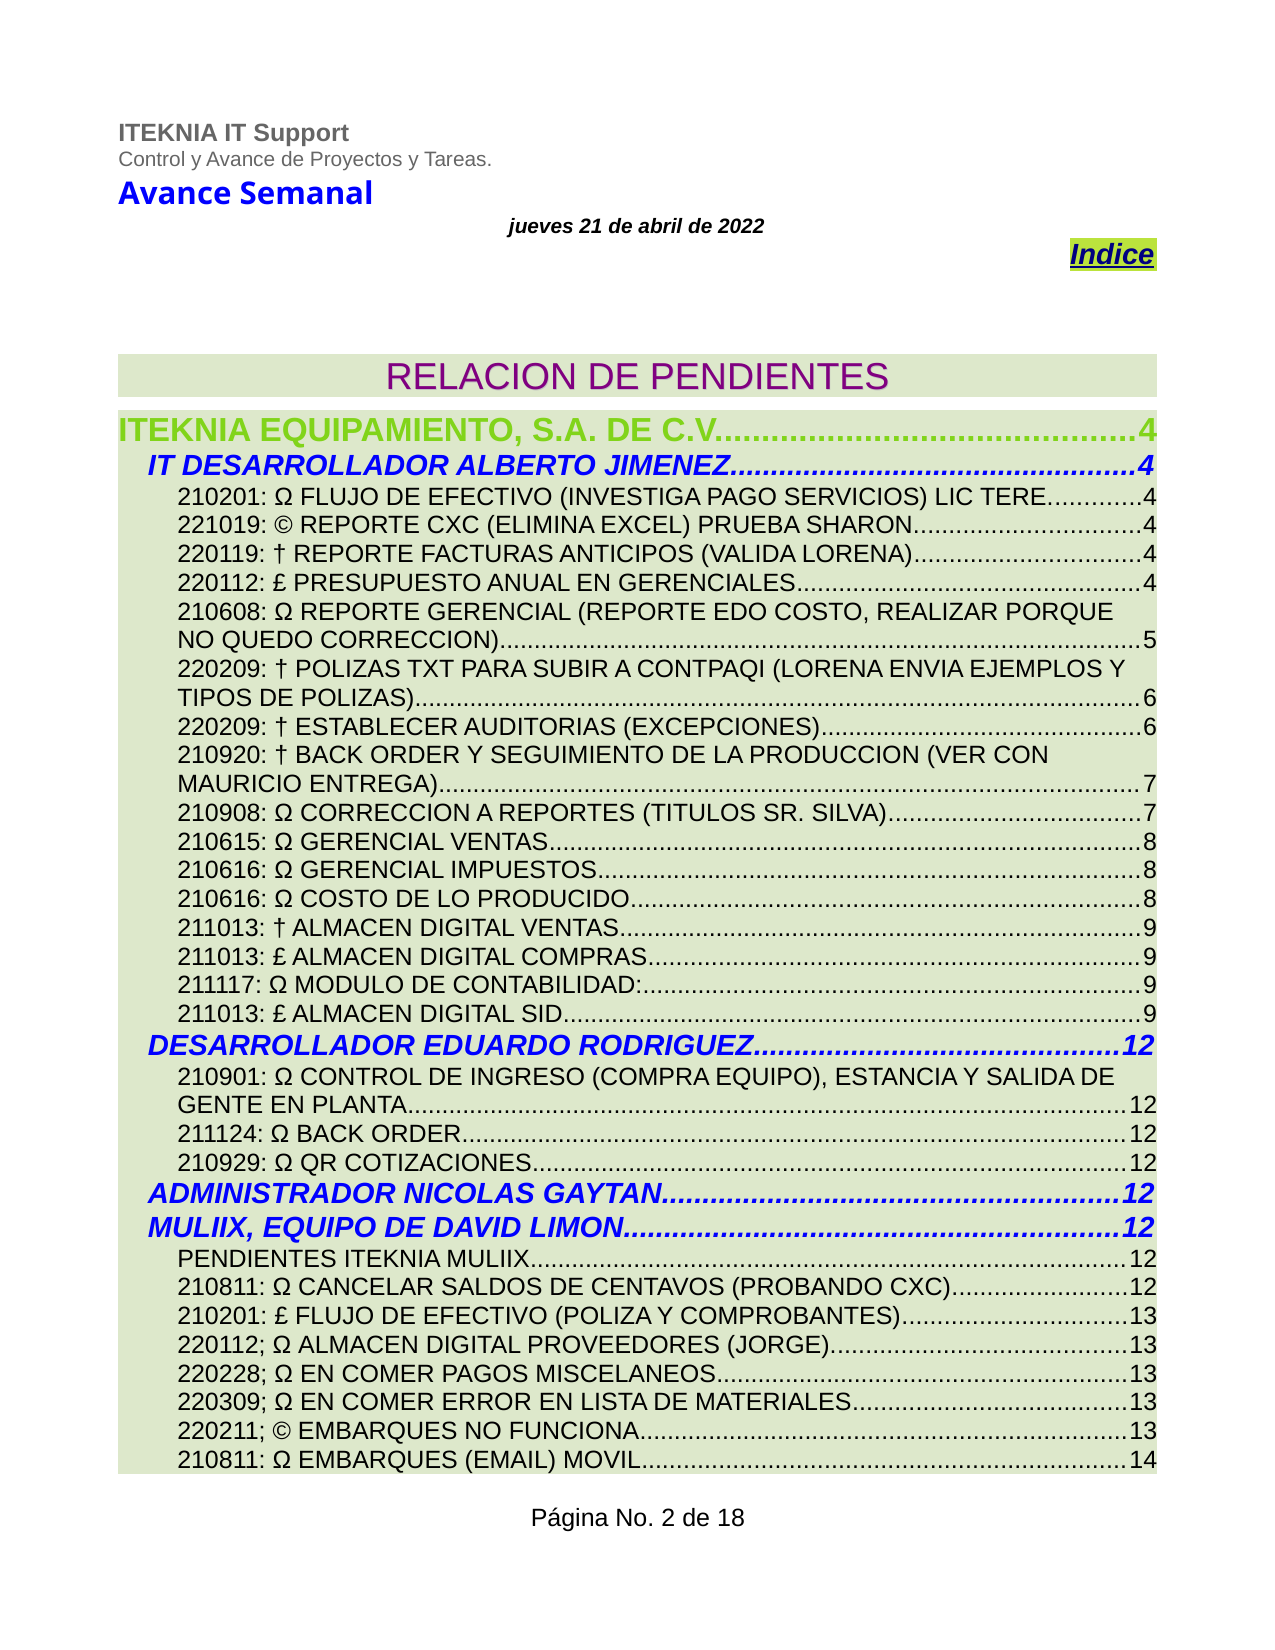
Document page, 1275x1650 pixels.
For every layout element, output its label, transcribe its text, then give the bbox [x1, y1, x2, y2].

text 220228; Ω EN COMER PAGOS MISCELANEOS 13 [177, 1359, 1157, 1387]
text DESARROLLADOR EDUARDO RODRIGUEZ 12 [148, 1028, 1157, 1062]
text 211013: † ALMACEN DIGITAL VENTAS 9 [177, 913, 1157, 942]
text 210608: Ω REPORTE GERENCIAL (REPORTE EDO COSTO, REALIZAR PORQUE NO QUEDO CORRECCION) 5 [177, 597, 1157, 654]
text 211124: Ω BACK ORDER 12 [177, 1119, 1157, 1148]
text 210908: Ω CORRECCION A REPORTES (TITULOS SR. SILVA) 7 [177, 798, 1157, 827]
text 220119: † REPORTE FACTURAS ANTICIPOS (valida lorena) 4 [177, 539, 1157, 568]
text 210811: Ω EMBARQUES (EMAIL) movil 14 [177, 1445, 1157, 1474]
text 211013: £ ALMACEN DIGITAL COMPRAS 9 [177, 942, 1157, 971]
text ADMINISTRADOR NICOLAS GAYTAN 12 [148, 1177, 1157, 1210]
text 210920: † BACK ORDER Y SEGUIMIENTO DE LA PRODUCCION (VER CON MAURICIO ENTREGA) 7 [177, 741, 1157, 798]
text 210929: Ω QR COTIZACIONES 12 [177, 1148, 1157, 1177]
text MULIIX, EQUIPO DE DAVID LIMON 12 [148, 1210, 1157, 1244]
text ITEKNIA EQUIPAMIENTO, S.A. DE C.V. 4 [118, 410, 1157, 448]
text 220112; Ω ALMACEN DIGITAL PROVEEDORES (JORGE). 13 [177, 1330, 1157, 1359]
text 220112: £ PRESUPUESTO ANUAL EN GERENCIALES 4 [177, 568, 1157, 597]
text 210616: Ω COSTO DE LO PRODUCIDO 8 [177, 884, 1157, 913]
text 220211; © EMBARQUES NO FUNCIONA 13 [177, 1416, 1157, 1445]
text 210201: Ω FLUJO DE EFECTIVO (Investiga pago servicios) lic tere. 4 [177, 482, 1157, 511]
text 210811: Ω CANCELAR SALDOS DE CENTAVOS (PROBANDO CXC) 12 [177, 1272, 1157, 1301]
text 210201: £ FLUJO DE EFECTIVO (POLIZA Y COMPROBANTES) 13 [177, 1301, 1157, 1330]
text Pendientes Iteknia Muliix 12 [177, 1244, 1157, 1272]
text 211117: Ω MODULO DE CONTABILIDAD: 9 [177, 971, 1157, 999]
text 220309; Ω EN COMER ERROR EN LISTA DE MATERIALES 13 [177, 1387, 1157, 1416]
text 220209: † POLIZAS TXT PARA SUBIR A CONTPAQI (LORENA ENVIA EJEMPLOS Y TIPOS DE POLIZAS) 6 [177, 654, 1157, 712]
text 220209: † ESTABLECER AUDITORIAS (EXCEPCIONES) 6 [177, 712, 1157, 741]
text IT DESARROLLADOR ALBERTO JIMENEZ 4 [148, 448, 1157, 482]
subtitle RELACION DE PENDIENTES [118, 354, 1157, 397]
text 211013: £ ALMACEN DIGITAL SID 9 [177, 999, 1157, 1028]
text 221019: © REPORTE CXC (ELIMINA EXCEL) prueba sharon. 4 [177, 511, 1157, 539]
text 210616: Ω GERENCIAL IMPUESTOS 8 [177, 856, 1157, 884]
text 210901: Ω CONTROL DE INGRESO (compra equipo), ESTANCIA Y SALIDA DE GENTE EN PLANTA 12 [177, 1062, 1157, 1119]
text 210615: Ω GERENCIAL VENTAS 8 [177, 827, 1157, 856]
